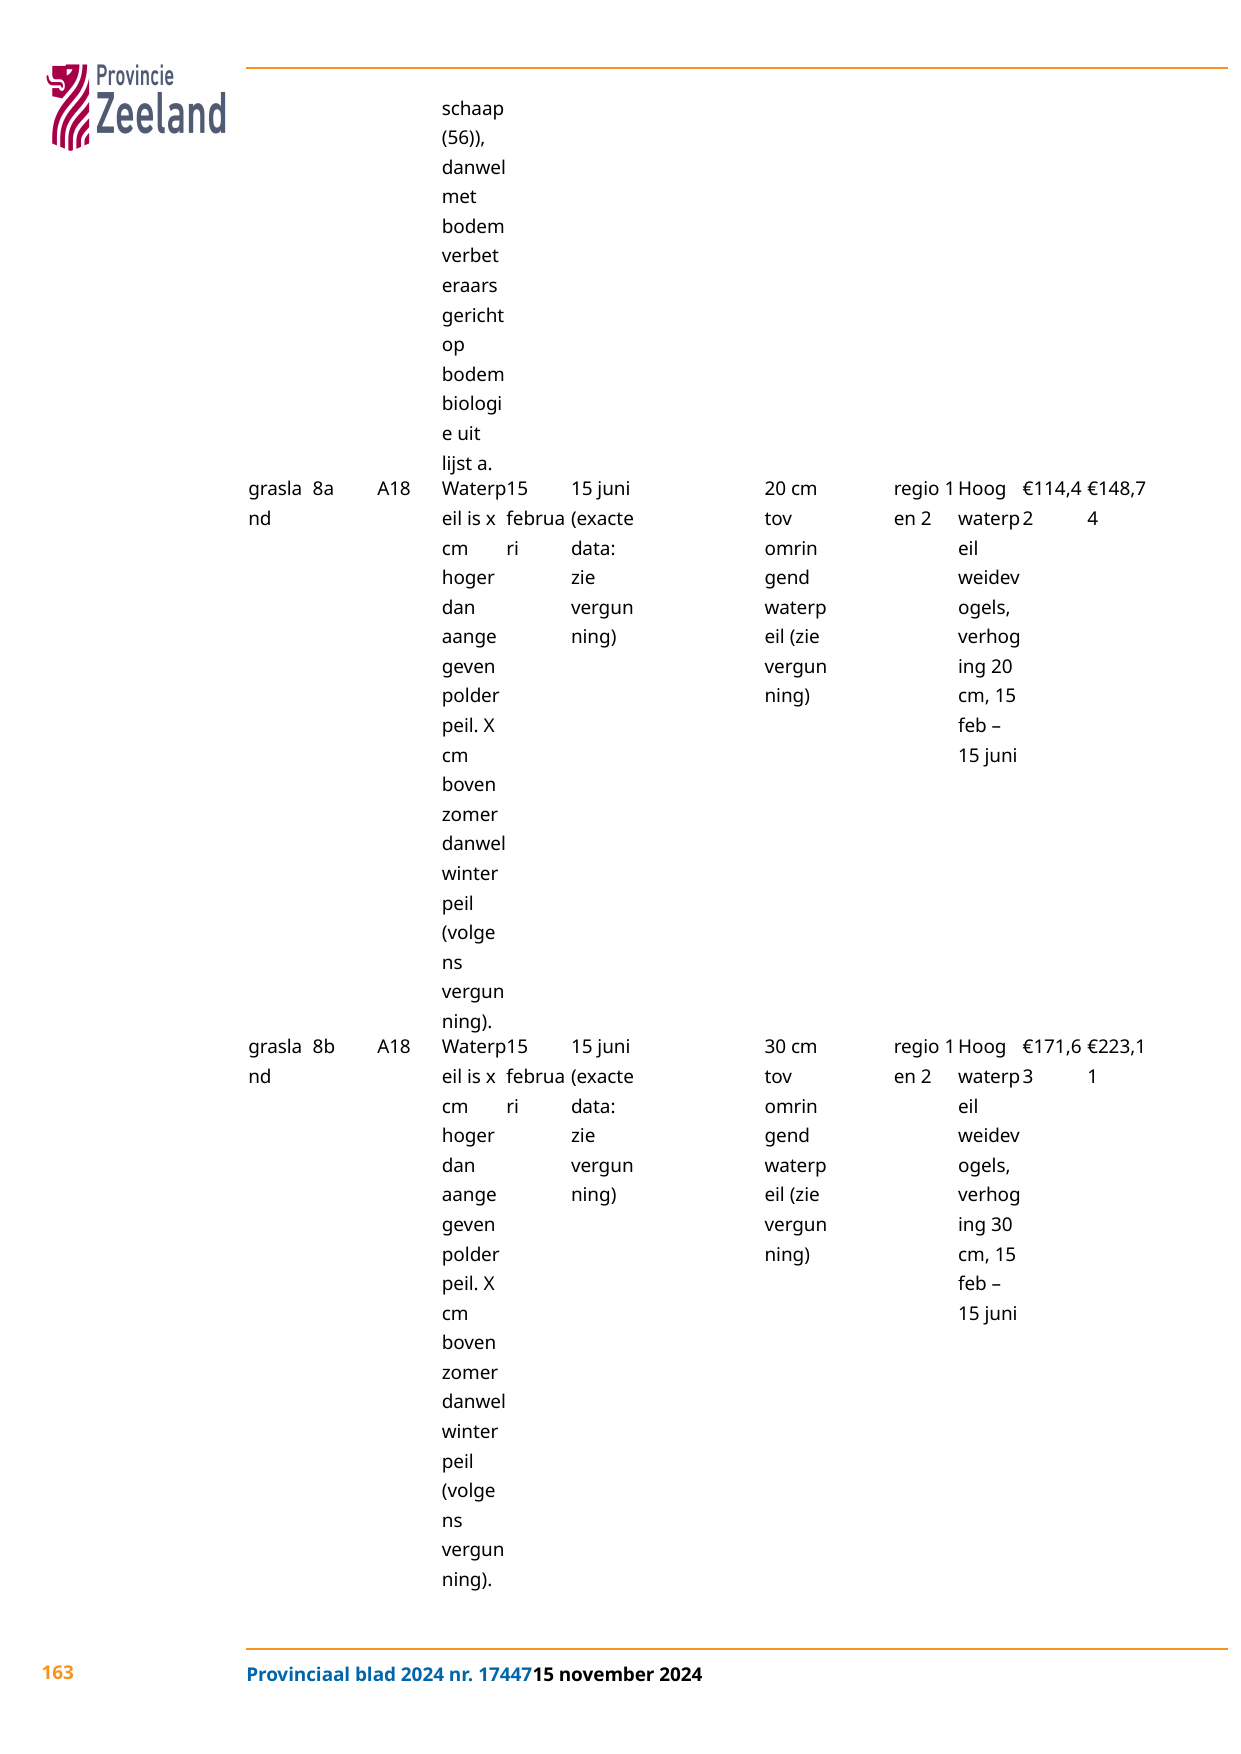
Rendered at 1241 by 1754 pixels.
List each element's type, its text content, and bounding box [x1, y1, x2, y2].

table_cell [1087, 95, 1152, 476]
table_cell 8b [313, 1034, 377, 1592]
table_cell [829, 1034, 893, 1592]
table_cell [700, 1034, 764, 1592]
table_cell [700, 95, 764, 476]
table_cell [571, 95, 635, 476]
table_cell [764, 95, 829, 476]
table_cell 15 juni (exacte data: zie vergunning) [571, 476, 635, 1034]
table_cell [700, 476, 764, 1034]
table_cell 15 februari [506, 1034, 571, 1592]
table_cell [248, 95, 312, 476]
table_cell [313, 95, 377, 476]
table_cell €223,11 [1087, 1034, 1152, 1592]
table_cell [958, 95, 1022, 476]
table_cell grasland [248, 1034, 312, 1592]
table_cell regio 1 en 2 [894, 1034, 958, 1592]
picture [41, 47, 231, 172]
table_cell [1023, 95, 1087, 476]
table_cell regio 1 en 2 [894, 476, 958, 1034]
table_cell [635, 476, 700, 1034]
table_cell [635, 1034, 700, 1592]
table_cell A18 [377, 476, 442, 1034]
table_cell 30 cm tov omringend waterpeil (zie vergunning) [764, 1034, 829, 1592]
table_cell 15 februari [506, 476, 571, 1034]
table_cell 20 cm tov omringend waterpeil (zie vergunning) [764, 476, 829, 1034]
table_cell Waterpeil is x cm hoger dan aangegeven polderpeil. X cm boven zomer danwel winterpeil (volgens vergunning). [442, 476, 506, 1034]
table_cell [829, 95, 893, 476]
table_cell €148,74 [1087, 476, 1152, 1034]
table_cell grasland [248, 476, 312, 1034]
table_cell €114,42 [1023, 476, 1087, 1034]
table_cell schaap (56)), danwel met bodemverbeteraars gericht op bodembiologie uit lijst a. [442, 95, 506, 476]
table_cell Waterpeil is x cm hoger dan aangegeven polderpeil. X cm boven zomer danwel winterpeil (volgens vergunning). [442, 1034, 506, 1592]
table_cell 8a [313, 476, 377, 1034]
table_cell [894, 95, 958, 476]
table_cell [506, 95, 571, 476]
table_cell [635, 95, 700, 476]
table_cell Hoog waterpeil weidevogels, verhoging 20 cm, 15 feb – 15 juni [958, 476, 1022, 1034]
table_cell €171,63 [1023, 1034, 1087, 1592]
table_cell [377, 95, 442, 476]
table_cell 15 juni (exacte data: zie vergunning) [571, 1034, 635, 1592]
table_cell A18 [377, 1034, 442, 1592]
table_cell Hoog waterpeil weidevogels, verhoging 30 cm, 15 feb – 15 juni [958, 1034, 1022, 1592]
table_cell [829, 476, 893, 1034]
